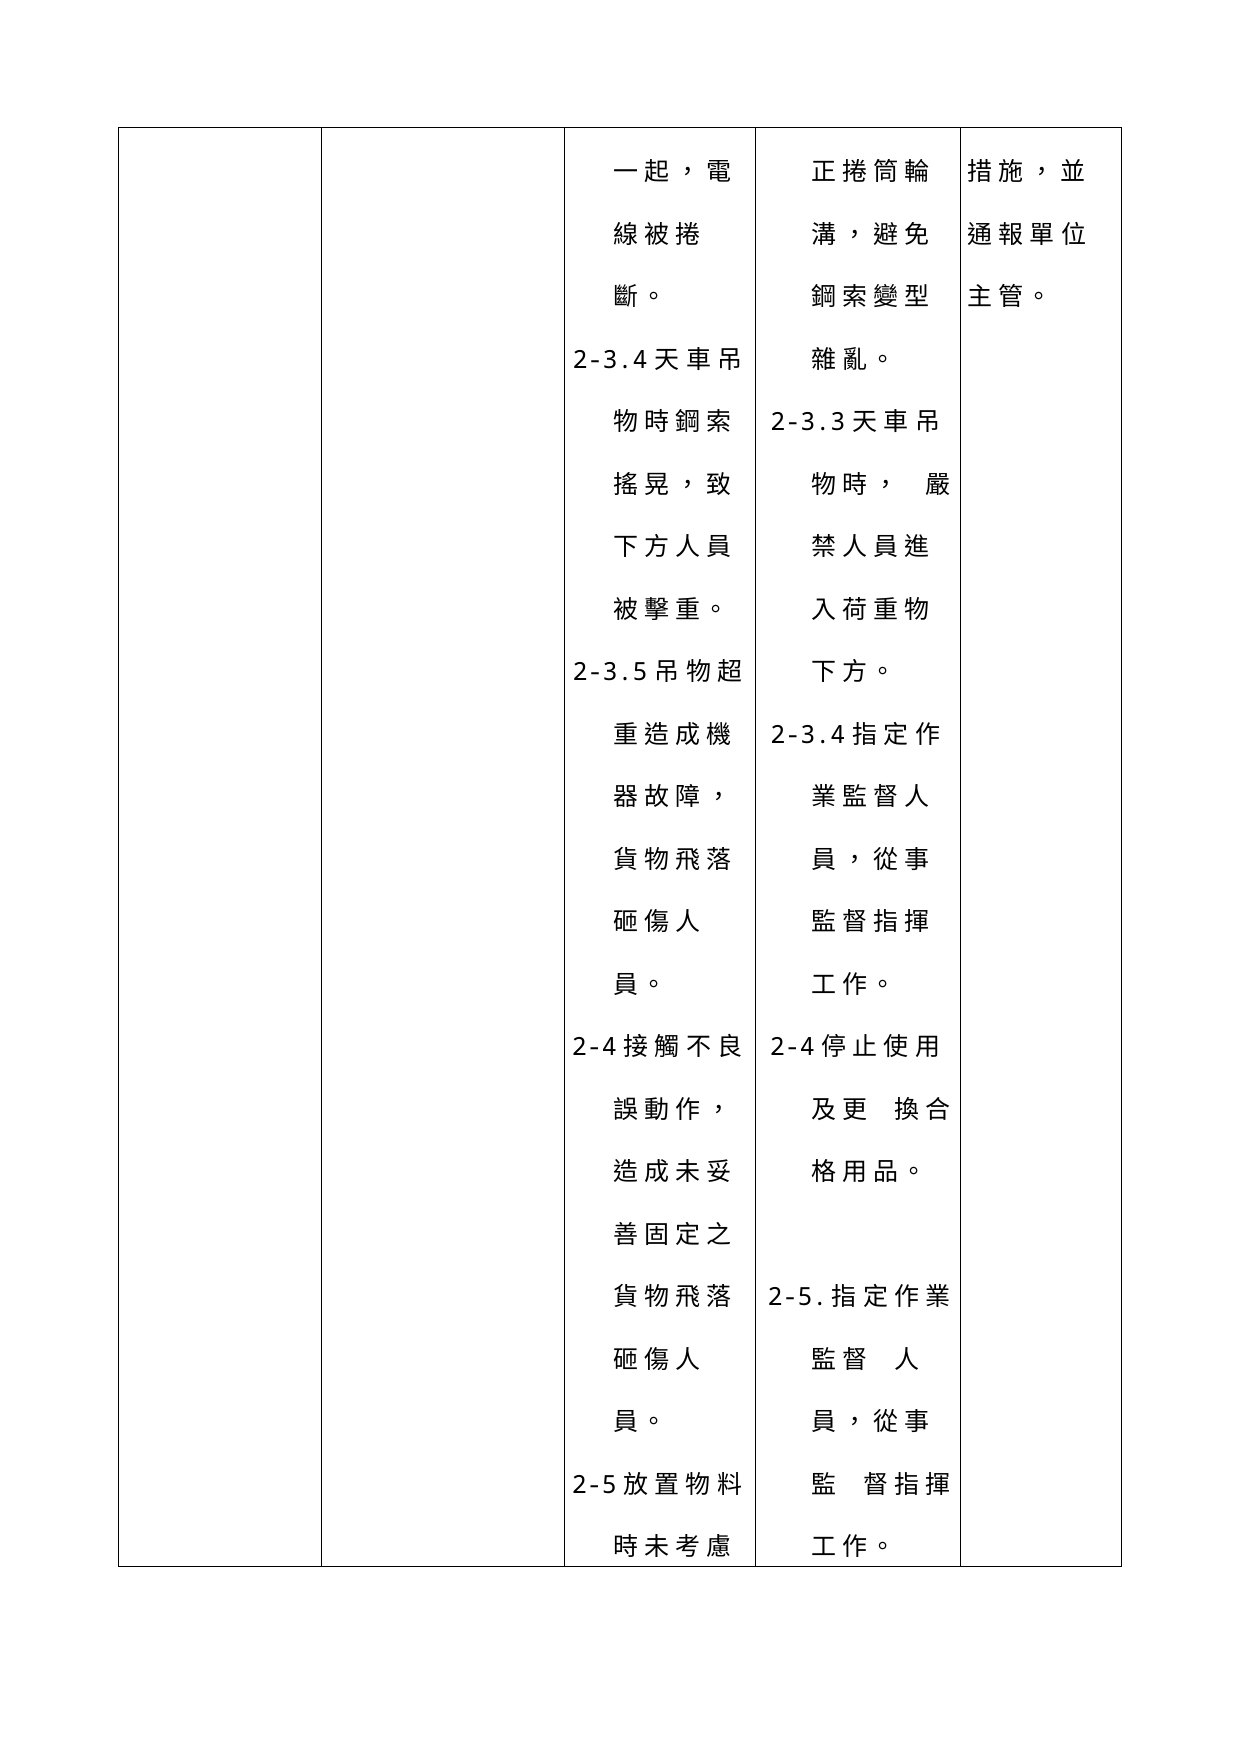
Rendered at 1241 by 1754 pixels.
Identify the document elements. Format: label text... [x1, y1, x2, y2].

table_cell 措施，並通報單位主管。 [961, 128, 1121, 1566]
table_cell [322, 128, 564, 1566]
table_cell [119, 128, 321, 1566]
table_cell 一起，電線被捲斷。 2-3.4天車吊物時鋼索搖晃，致下方人員被擊重。 2-3.5吊物超重造成機器故障，貨物飛落砸傷人員。 2-4接觸不良誤動作， 造成未妥善固定之貨物飛落砸傷人員。 2-5放置物料時未考慮 [565, 128, 755, 1566]
table_cell 正捲筒輪溝，避免鋼索變型雜亂。 2-3.3天車吊物時， 嚴禁人員進入荷重物下方。 2-3.4指定作業監督人員，從事監督指揮工作。 2-4停止使用及更 換合格用品。 2-5.指定作業監督 人員，從事監 督指揮工作。 [756, 128, 960, 1566]
